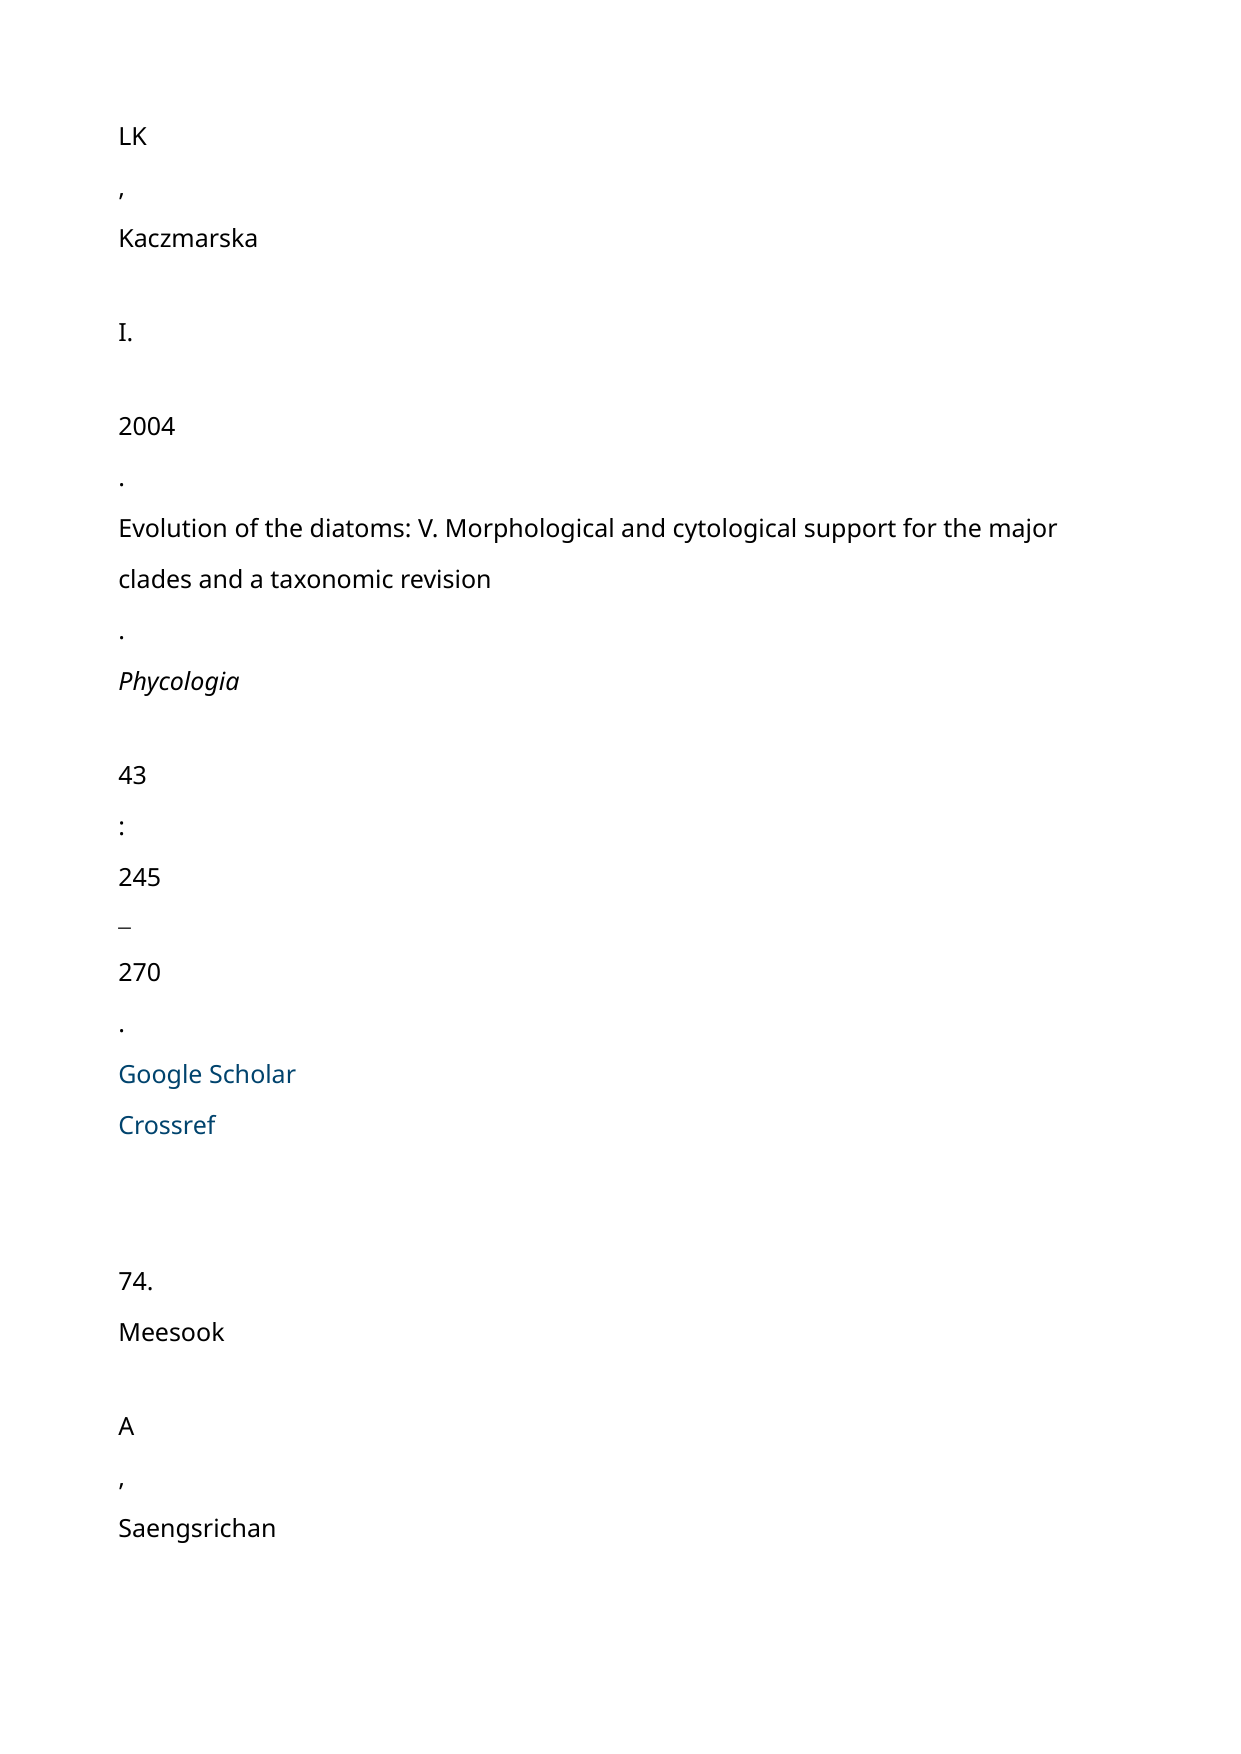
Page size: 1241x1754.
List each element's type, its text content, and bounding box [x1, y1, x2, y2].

text 43 [118, 758, 1122, 792]
text : [118, 809, 1122, 843]
text Evolution of the diatoms: V. Morphological and cytological support for the major clades and a taxonomic revision [118, 511, 1122, 596]
text . [118, 459, 1122, 494]
text LK [118, 118, 1122, 152]
text , [118, 1459, 1122, 1494]
text – [118, 911, 1122, 940]
text Kaczmarska [118, 220, 1122, 254]
text 2004 [118, 408, 1122, 443]
text . [118, 1005, 1122, 1039]
text I. [118, 314, 1122, 348]
text Meesook [118, 1314, 1122, 1348]
text Phycologia [118, 664, 1122, 698]
text Crossref [118, 1107, 1084, 1141]
text 74. [118, 1263, 1122, 1297]
text 270 [118, 954, 1122, 988]
text Saengsrichan [118, 1511, 1122, 1545]
text 245 [118, 860, 1122, 894]
text , [118, 169, 1122, 203]
text A [118, 1408, 1122, 1443]
text Google Scholar [118, 1056, 1084, 1090]
text . [118, 613, 1122, 647]
